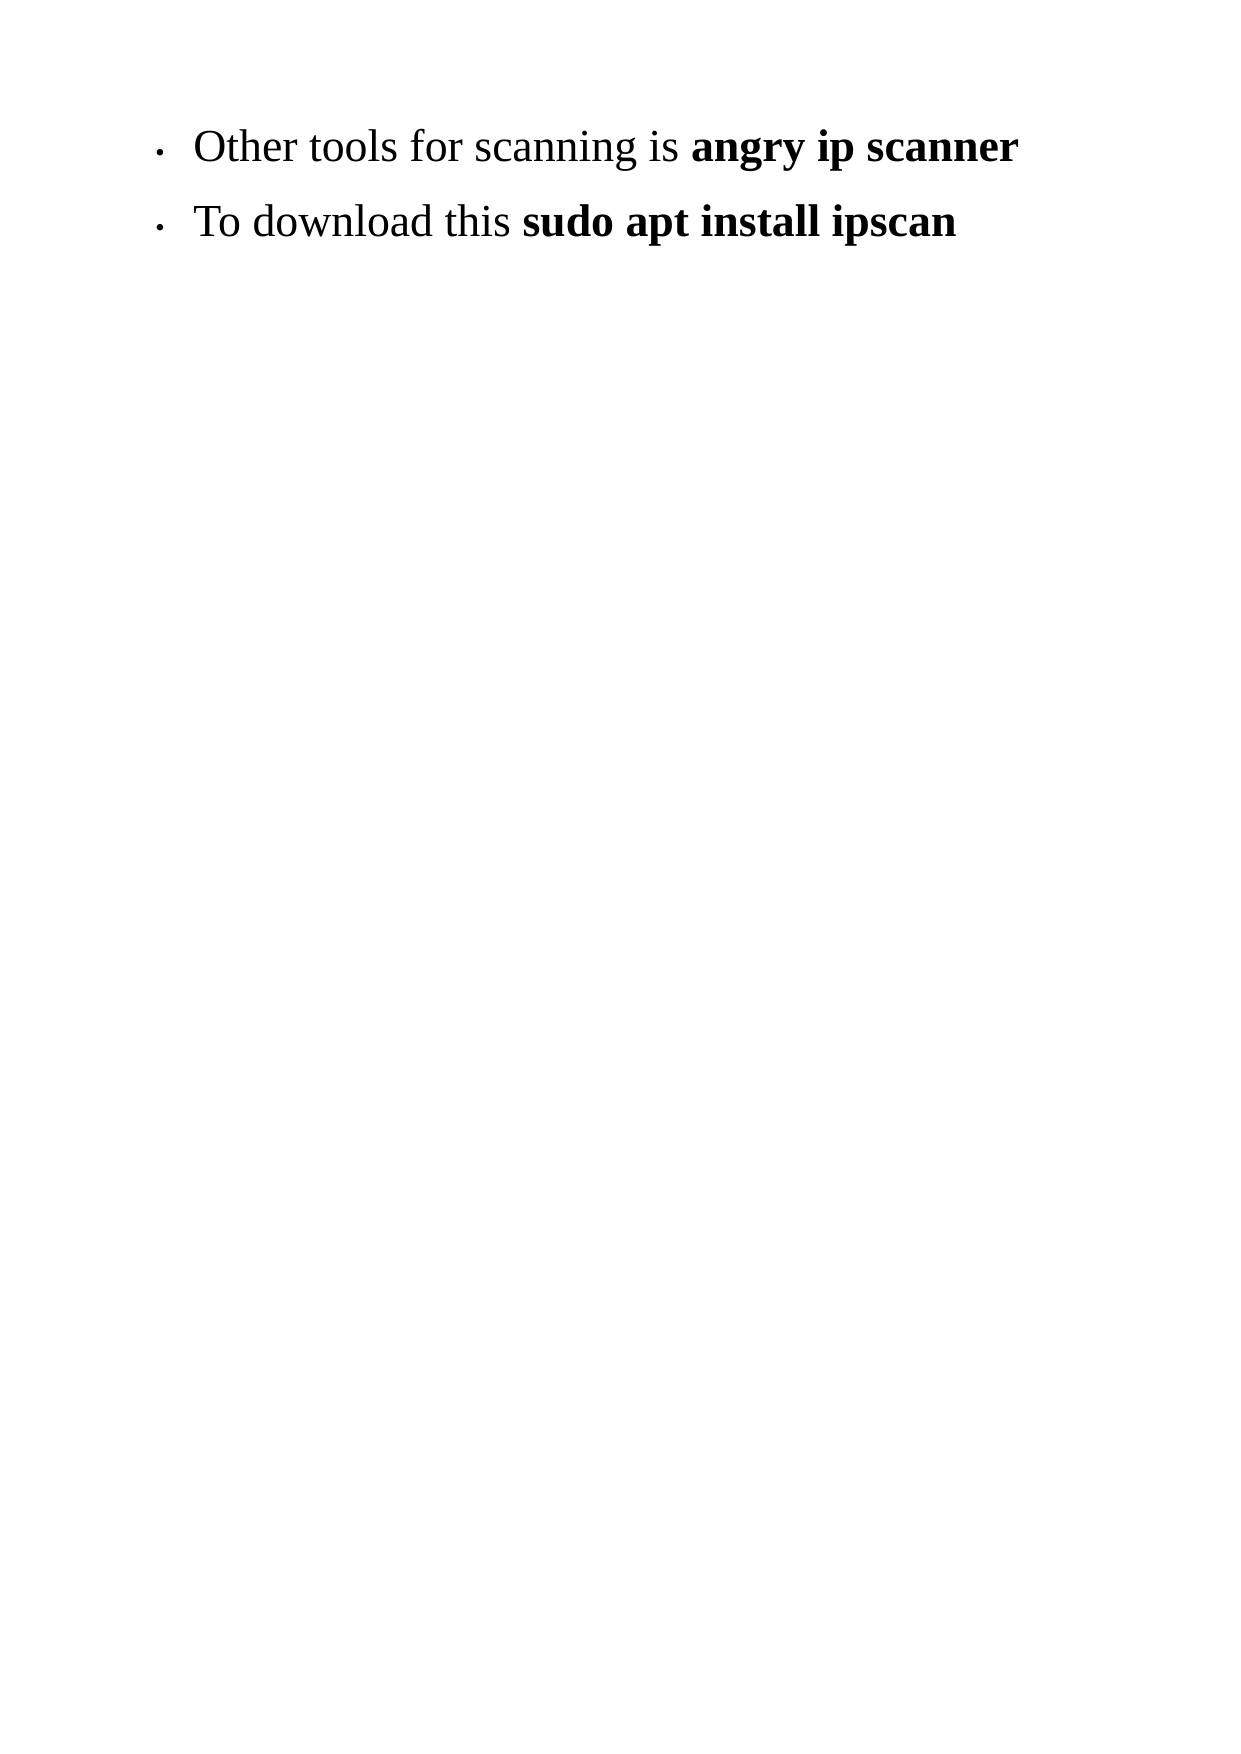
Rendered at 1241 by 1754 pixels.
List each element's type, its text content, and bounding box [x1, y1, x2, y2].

list To download this sudo apt install ipscan [156, 193, 1122, 246]
list Other tools for scanning is angry ip scanner [156, 118, 1122, 171]
